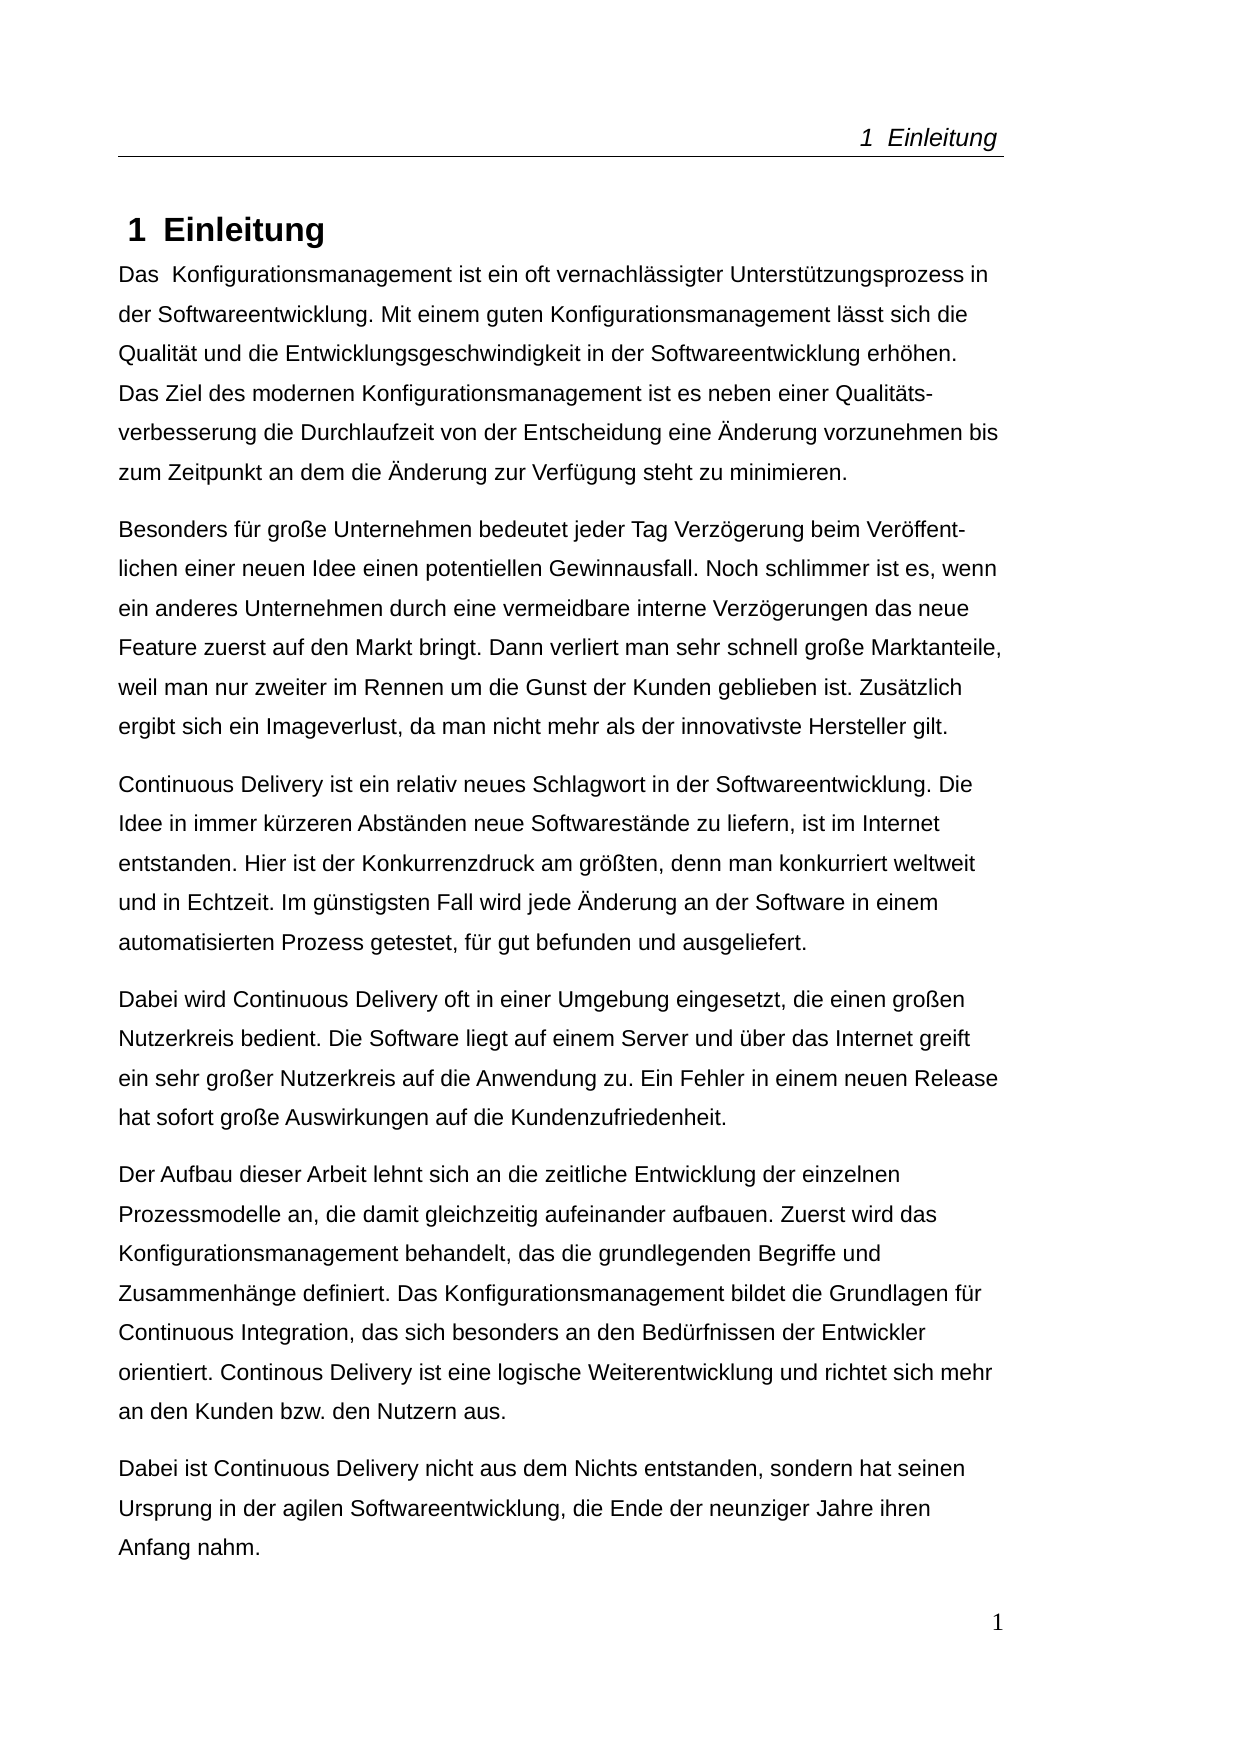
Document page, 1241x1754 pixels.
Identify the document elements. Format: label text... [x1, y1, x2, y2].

text Continuous Delivery ist ein relativ neues Schlagwort in der Softwareentwicklung. Die Idee in immer kürzeren Abständen neue Softwarestände zu liefern, ist im Internet entstanden. Hier ist der Konkurrenzdruck am größten, denn man konkurriert weltweit und in Echtzeit. Im günstigsten Fall wird jede Änderung an der Software in einem automatisierten Prozess getestet, für gut befunden und ausgeliefert. [118, 771, 1004, 955]
text Das Konfigurationsmanagement ist ein oft vernachlässigter Unterstützungsprozess in der Softwareentwicklung. Mit einem guten Konfigurationsmanagement lässt sich die Qualität und die Entwicklungsgeschwindigkeit in der Softwareentwicklung erhöhen. Das Ziel des modernen Konfigurationsmanagement ist es neben einer Qualitäts-verbesserung die Durchlaufzeit von der Entscheidung eine Änderung vorzunehmen bis zum Zeitpunkt an dem die Änderung zur Verfügung steht zu minimieren. [118, 261, 1004, 485]
text Dabei ist Continuous Delivery nicht aus dem Nichts entstanden, sondern hat seinen Ursprung in der agilen Softwareentwicklung, die Ende der neunziger Jahre ihren Anfang nahm. [118, 1455, 1004, 1561]
text Besonders für große Unternehmen bedeutet jeder Tag Verzögerung beim Veröffent-lichen einer neuen Idee einen potentiellen Gewinnausfall. Noch schlimmer ist es, wenn ein anderes Unternehmen durch eine vermeidbare interne Verzögerungen das neue Feature zuerst auf den Markt bringt. Dann verliert man sehr schnell große Marktanteile, weil man nur zweiter im Rennen um die Gunst der Kunden geblieben ist. Zusätzlich ergibt sich ein Imageverlust, da man nicht mehr als der innovativste Hersteller gilt. [118, 516, 1004, 740]
text Dabei wird Continuous Delivery oft in einer Umgebung eingesetzt, die einen großen Nutzerkreis bedient. Die Software liegt auf einem Server und über das Internet greift ein sehr großer Nutzerkreis auf die Anwendung zu. Ein Fehler in einem neuen Release hat sofort große Auswirkungen auf die Kundenzufriedenheit. [118, 986, 1004, 1130]
subtitle Einleitung [118, 210, 1004, 249]
text Der Aufbau dieser Arbeit lehnt sich an die zeitliche Entwicklung der einzelnen Prozessmodelle an, die damit gleichzeitig aufeinander aufbauen. Zuerst wird das Konfigurationsmanagement behandelt, das die grundlegenden Begriffe und Zusammenhänge definiert. Das Konfigurationsmanagement bildet die Grundlagen für Continuous Integration, das sich besonders an den Bedürfnissen der Entwickler orientiert. Continous Delivery ist eine logische Weiterentwicklung und richtet sich mehr an den Kunden bzw. den Nutzern aus. [118, 1161, 1004, 1424]
